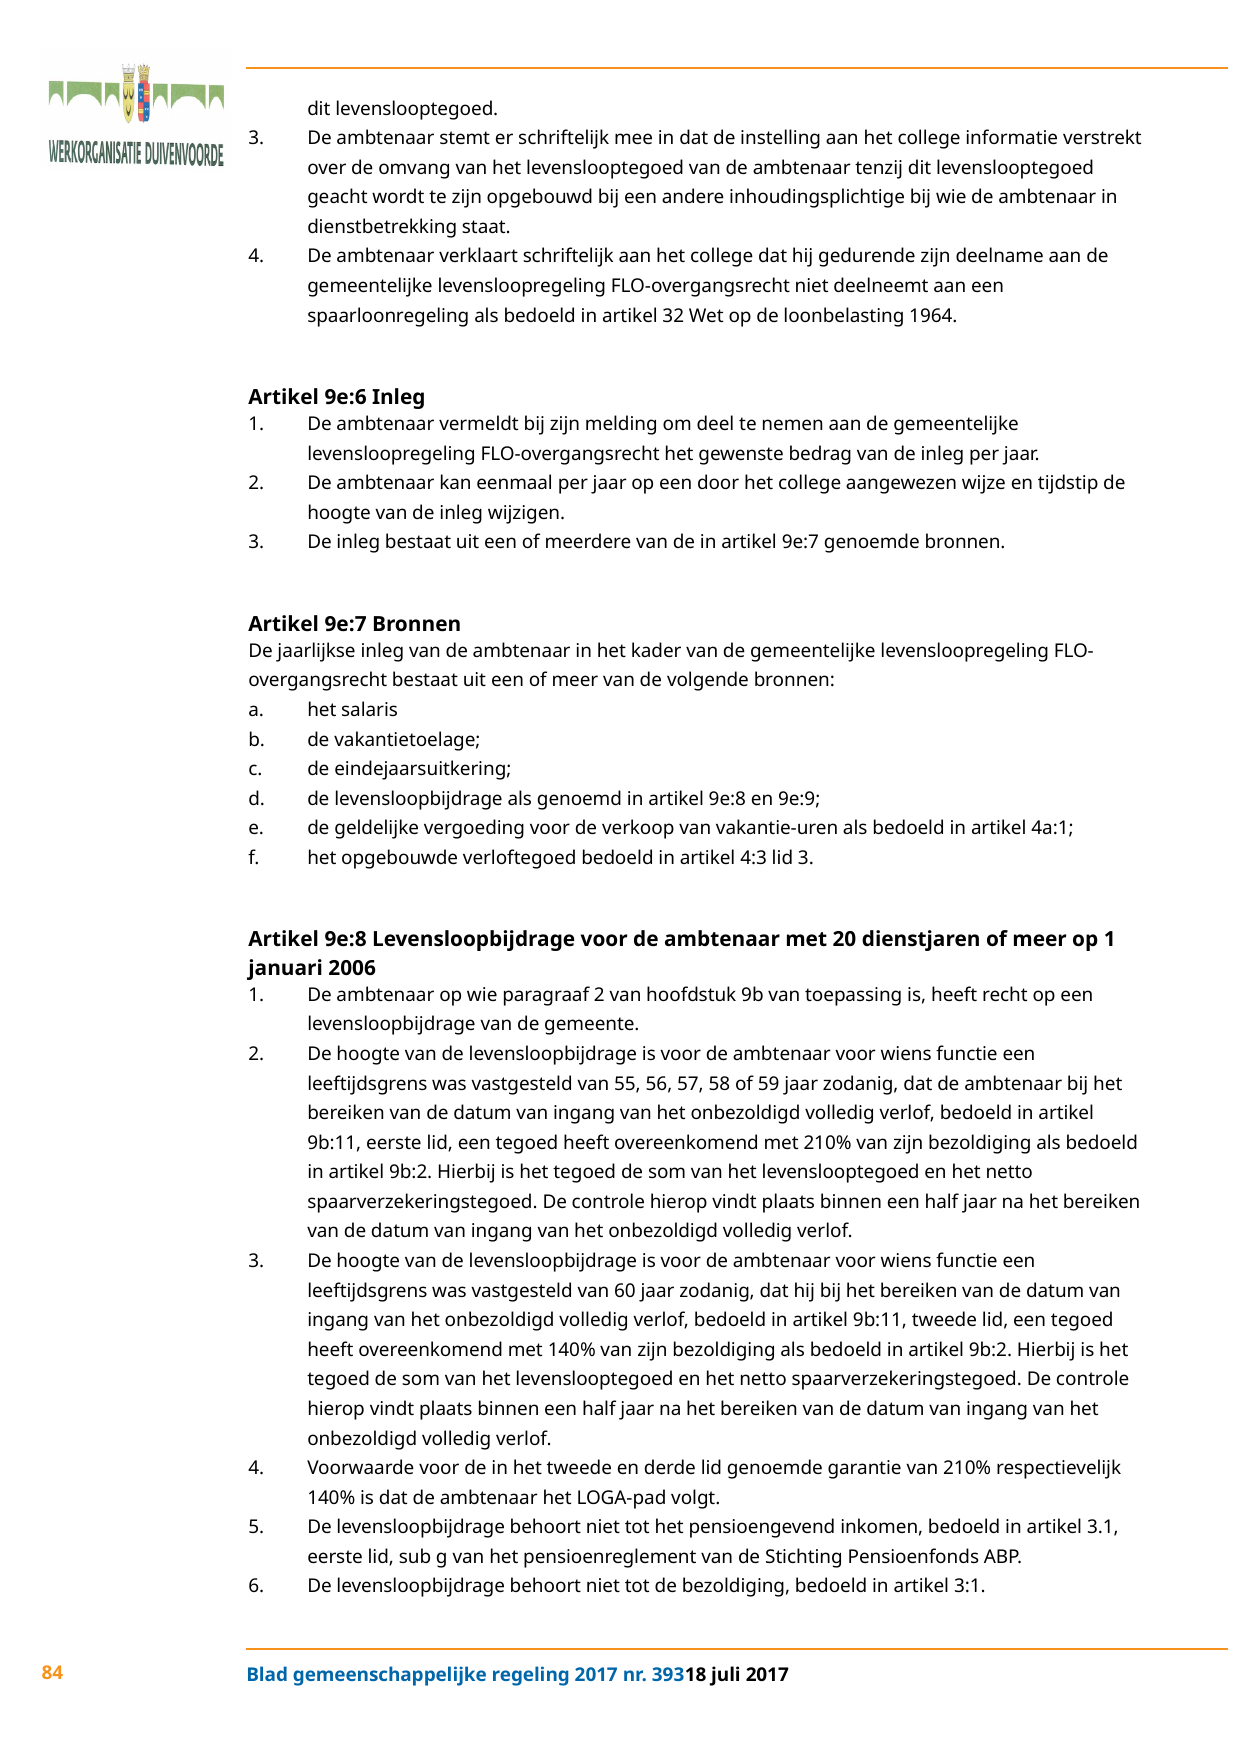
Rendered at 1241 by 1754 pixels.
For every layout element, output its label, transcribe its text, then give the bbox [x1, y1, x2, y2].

list De hoogte van de levensloopbijdrage is voor de ambtenaar voor wiens functie een leeftijdsgrens was vastgesteld van 60 jaar zodanig, dat hij bij het bereiken van de datum van ingang van het onbezoldigd volledig verlof, bedoeld in artikel 9b:11, tweede lid, een tegoed heeft overeenkomend met 140% van zijn bezoldiging als bedoeld in artikel 9b:2. Hierbij is het tegoed de som van het levenslooptegoed en het netto spaarverzekeringstegoed. De controle hierop vindt plaats binnen een half jaar na het bereiken van de datum van ingang van het onbezoldigd volledig verlof. [248, 1247, 1152, 1451]
list de geldelijke vergoeding voor de verkoop van vakantie-uren als bedoeld in artikel 4a:1; [248, 814, 1152, 840]
list De inleg bestaat uit een of meerdere van de in artikel 9e:7 genoemde bronnen. [248, 529, 1152, 554]
list De levensloopbijdrage behoort niet tot het pensioengevend inkomen, bedoeld in artikel 3.1, eerste lid, sub g van het pensioenreglement van de Stichting Pensioenfonds ABP. [248, 1513, 1152, 1569]
text Artikel 9e:6 Inleg [248, 382, 1152, 410]
list de eindejaarsuitkering; [248, 755, 1152, 781]
list het salaris [248, 696, 1152, 722]
list dit levenslooptegoed. [248, 95, 1152, 121]
list De levensloopbijdrage behoort niet tot de bezoldiging, bedoeld in artikel 3:1. [248, 1573, 1152, 1598]
text Artikel 9e:8 Levensloopbijdrage voor de ambtenaar met 20 dienstjaren of meer op 1 januari 2006 [248, 924, 1152, 981]
list De ambtenaar kan eenmaal per jaar op een door het college aangewezen wijze en tijdstip de hoogte van de inleg wijzigen. [248, 469, 1152, 525]
list Voorwaarde voor de in het tweede en derde lid genoemde garantie van 210% respectievelijk 140% is dat de ambtenaar het LOGA-pad volgt. [248, 1454, 1152, 1510]
text De jaarlijkse inleg van de ambtenaar in het kader van de gemeentelijke levensloopregeling FLO-overgangsrecht bestaat uit een of meer van de volgende bronnen: [248, 637, 1152, 692]
list De ambtenaar stemt er schriftelijk mee in dat de instelling aan het college informatie verstrekt over de omvang van het levenslooptegoed van de ambtenaar tenzij dit levenslooptegoed geacht wordt te zijn opgebouwd bij een andere inhoudingsplichtige bij wie de ambtenaar in dienstbetrekking staat. [248, 124, 1152, 239]
list De ambtenaar verklaart schriftelijk aan het college dat hij gedurende zijn deelname aan de gemeentelijke levensloopregeling FLO-overgangsrecht niet deelneemt aan een spaarloonregeling als bedoeld in artikel 32 Wet op de loonbelasting 1964. [248, 243, 1152, 328]
list De ambtenaar op wie paragraaf 2 van hoofdstuk 9b van toepassing is, heeft recht op een levensloopbijdrage van de gemeente. [248, 981, 1152, 1036]
list de levensloopbijdrage als genoemd in artikel 9e:8 en 9e:9; [248, 785, 1152, 811]
list de vakantietoelage; [248, 726, 1152, 752]
list het opgebouwde verloftegoed bedoeld in artikel 4:3 lid 3. [248, 844, 1152, 870]
picture [41, 47, 231, 172]
list De ambtenaar vermeldt bij zijn melding om deel te nemen aan de gemeentelijke levensloopregeling FLO-overgangsrecht het gewenste bedrag van de inleg per jaar. [248, 410, 1152, 466]
text Artikel 9e:7 Bronnen [248, 609, 1152, 637]
list De hoogte van de levensloopbijdrage is voor de ambtenaar voor wiens functie een leeftijdsgrens was vastgesteld van 55, 56, 57, 58 of 59 jaar zodanig, dat de ambtenaar bij het bereiken van de datum van ingang van het onbezoldigd volledig verlof, bedoeld in artikel 9b:11, eerste lid, een tegoed heeft overeenkomend met 210% van zijn bezoldiging als bedoeld in artikel 9b:2. Hierbij is het tegoed de som van het levenslooptegoed en het netto spaarverzekeringstegoed. De controle hierop vindt plaats binnen een half jaar na het bereiken van de datum van ingang van het onbezoldigd volledig verlof. [248, 1040, 1152, 1243]
